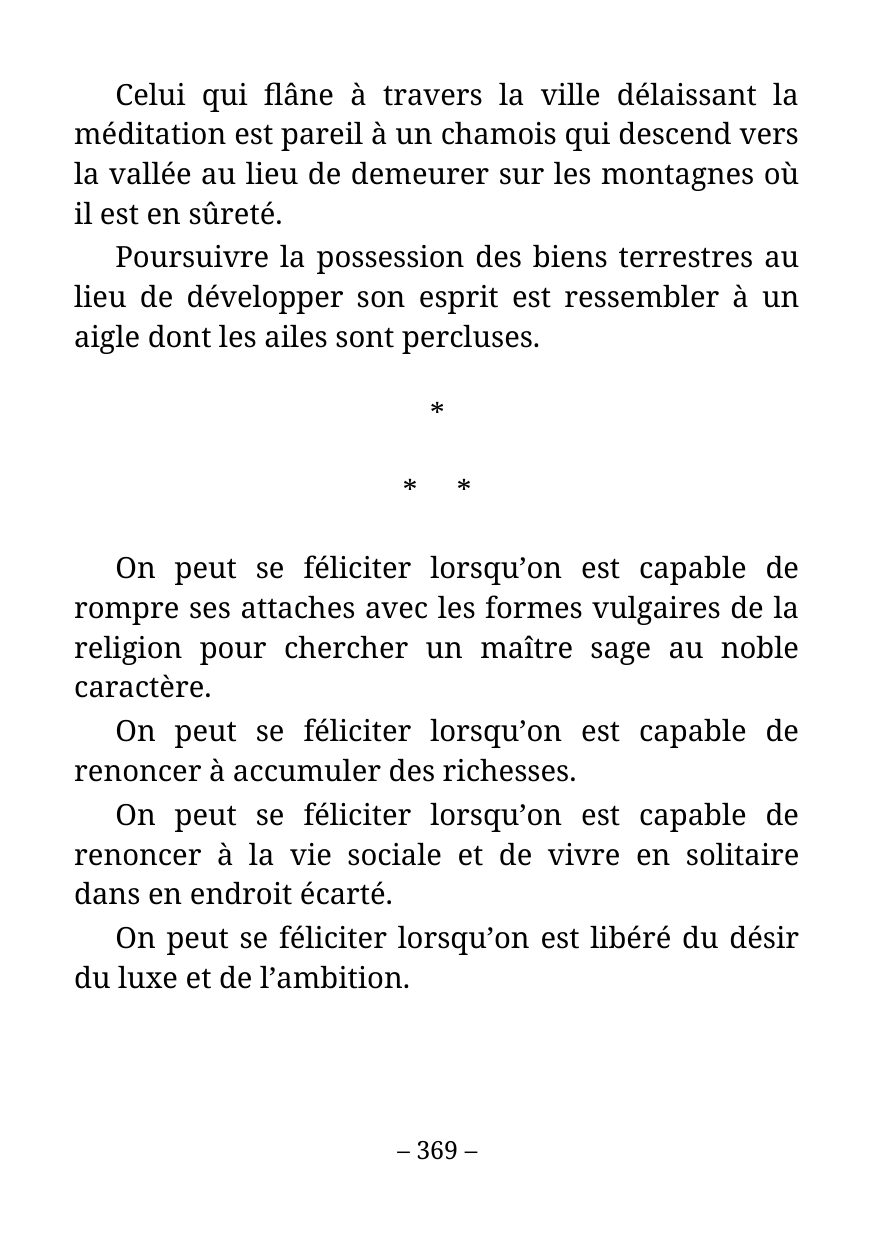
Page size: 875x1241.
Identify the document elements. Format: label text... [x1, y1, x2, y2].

text On peut se féliciter lorsqu’on est libéré du désir du luxe et de l’ambition. [74, 917, 800, 997]
text On peut se féliciter lorsqu’on est capable de rompre ses attaches avec les formes vulgaires de la religion pour chercher un maître sage au noble caractère. [74, 548, 800, 706]
text * [74, 393, 800, 433]
text * * [74, 471, 800, 510]
text Poursuivre la possession des biens terrestres au lieu de développer son esprit est ressembler à un aigle dont les ailes sont percluses. [74, 237, 800, 356]
text On peut se féliciter lorsqu’on est capable de renoncer à accumuler des richesses. [74, 711, 800, 790]
text On peut se féliciter lorsqu’on est capable de renoncer à la vie sociale et de vivre en solitaire dans en endroit écarté. [74, 794, 800, 913]
text Celui qui flâne à travers la ville délaissant la méditation est pareil à un chamois qui descend vers la vallée au lieu de demeurer sur les montagnes où il est en sûreté. [74, 74, 800, 233]
